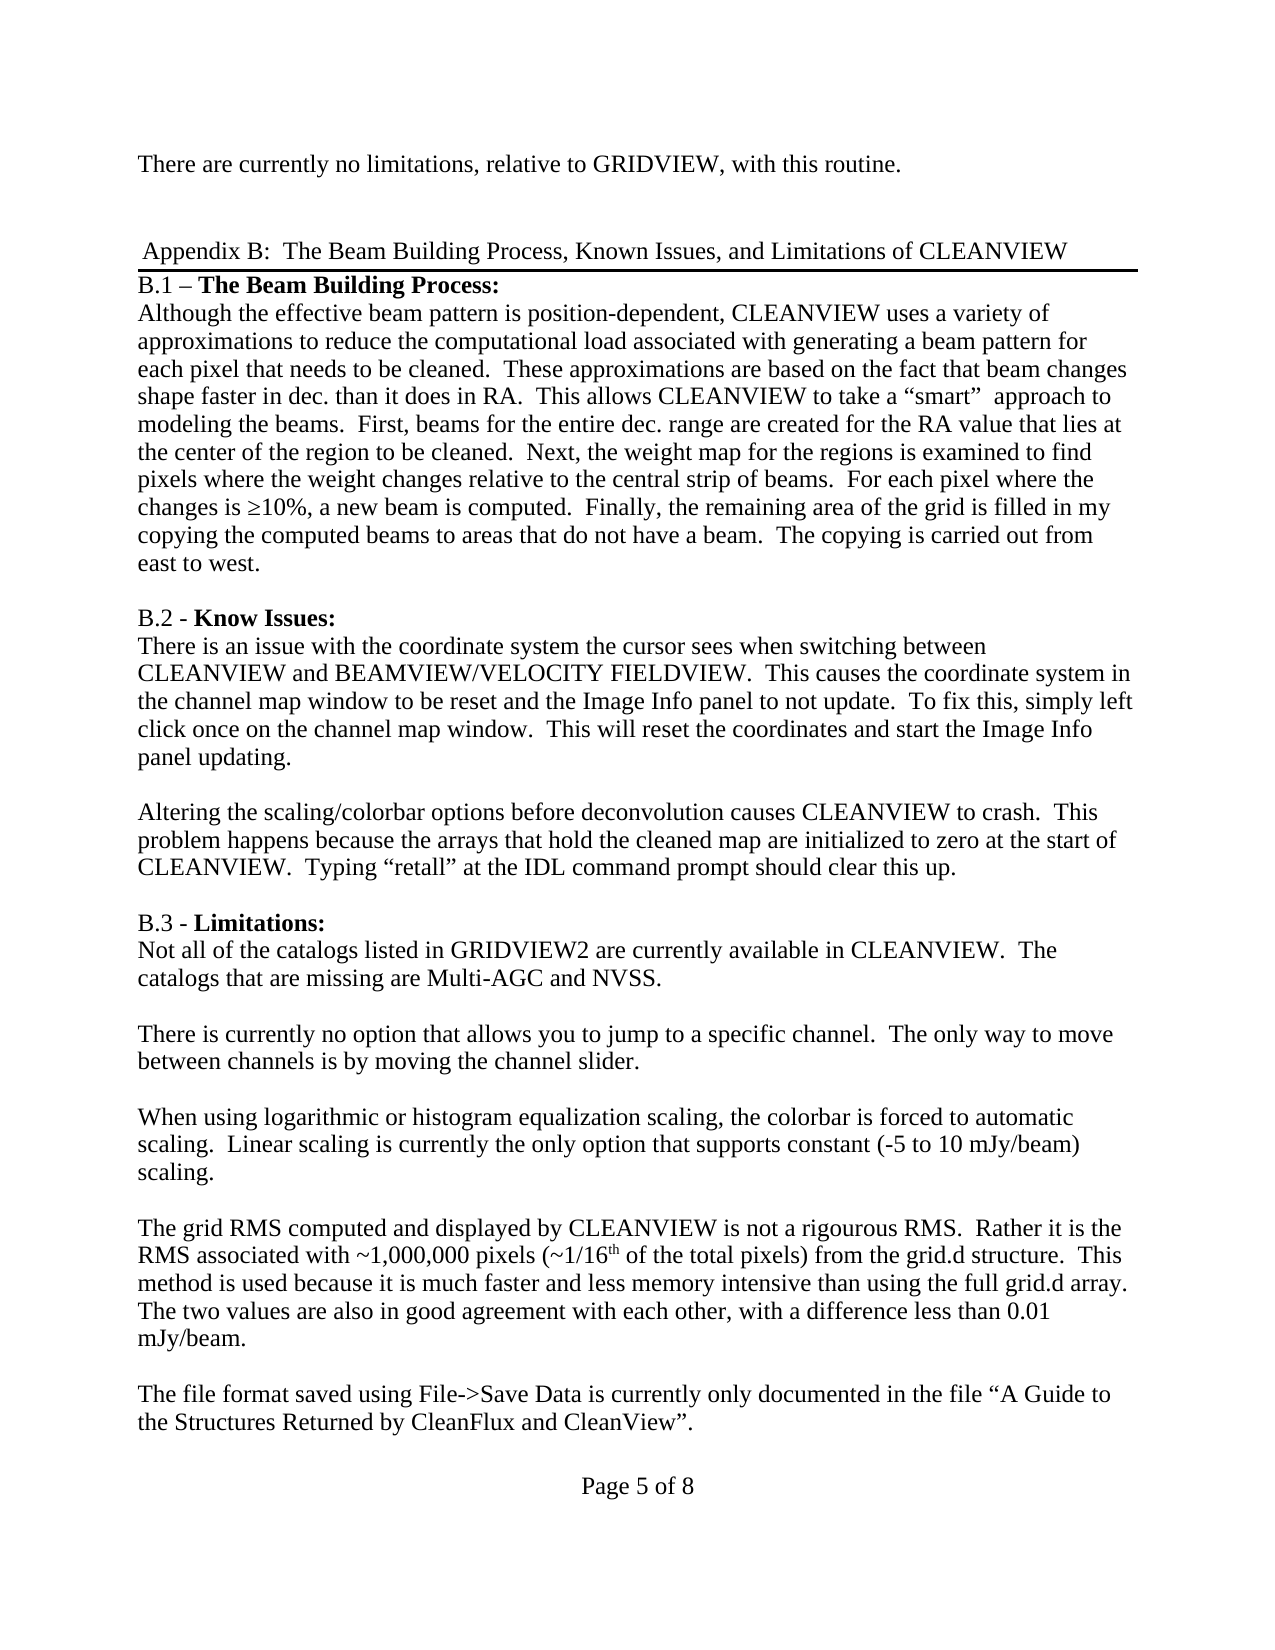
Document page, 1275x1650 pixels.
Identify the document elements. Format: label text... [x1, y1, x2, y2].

text Although the effective beam pattern is position-dependent, CLEANVIEW uses a variety of approximations to reduce the computational load associated with generating a beam pattern for each pixel that needs to be cleaned. These approximations are based on the fact that beam changes shape faster in dec. than it does in RA. This allows CLEANVIEW to take a “smart” approach to modeling the beams. First, beams for the entire dec. range are created for the RA value that lies at the center of the region to be cleaned. Next, the weight map for the regions is examined to find pixels where the weight changes relative to the central strip of beams. For each pixel where the changes is ≥10%, a new beam is computed. Finally, the remaining area of the grid is filled in my copying the computed beams to areas that do not have a beam. The copying is carried out from east to west. [137, 299, 1138, 576]
text Not all of the catalogs listed in GRIDVIEW2 are currently available in CLEANVIEW. The catalogs that are missing are Multi-AGC and NVSS. [137, 937, 1138, 992]
text There is an issue with the coordinate system the cursor sees when switching between CLEANVIEW and BEAMVIEW/VELOCITY FIELDVIEW. This causes the coordinate system in the channel map window to be reset and the Image Info panel to not update. To fix this, simply left click once on the channel map window. This will reset the coordinates and start the Image Info panel updating. [137, 632, 1138, 770]
text The grid RMS computed and displayed by CLEANVIEW is not a rigourous RMS. Rather it is the RMS associated with ~1,000,000 pixels (~1/16th of the total pixels) from the grid.d structure. This method is used because it is much faster and less memory intensive than using the full grid.d array. The two values are also in good agreement with each other, with a difference less than 0.01 mJy/beam. [137, 1214, 1138, 1352]
text Appendix B: The Beam Building Process, Known Issues, and Limitations of CLEANVIEW [137, 233, 1138, 272]
text There are currently no limitations, relative to GRIDVIEW, with this routine. [137, 150, 1138, 178]
text B.1 – The Beam Building Process: [137, 272, 1138, 299]
text There is currently no option that allows you to jump to a specific channel. The only way to move between channels is by moving the channel slider. [137, 1020, 1138, 1075]
text Altering the scaling/colorbar options before deconvolution causes CLEANVIEW to crash. This problem happens because the arrays that hold the cleaned map are initialized to zero at the start of CLEANVIEW. Typing “retall” at the IDL command prompt should clear this up. [137, 798, 1138, 881]
text The file format saved using File->Save Data is currently only documented in the file “A Guide to the Structures Returned by CleanFlux and CleanView”. [137, 1380, 1138, 1435]
text When using logarithmic or histogram equalization scaling, the colorbar is forced to automatic scaling. Linear scaling is currently the only option that supports constant (-5 to 10 mJy/beam) scaling. [137, 1103, 1138, 1186]
text B.2 - Know Issues: [137, 604, 1138, 632]
text B.3 - Limitations: [137, 909, 1138, 937]
